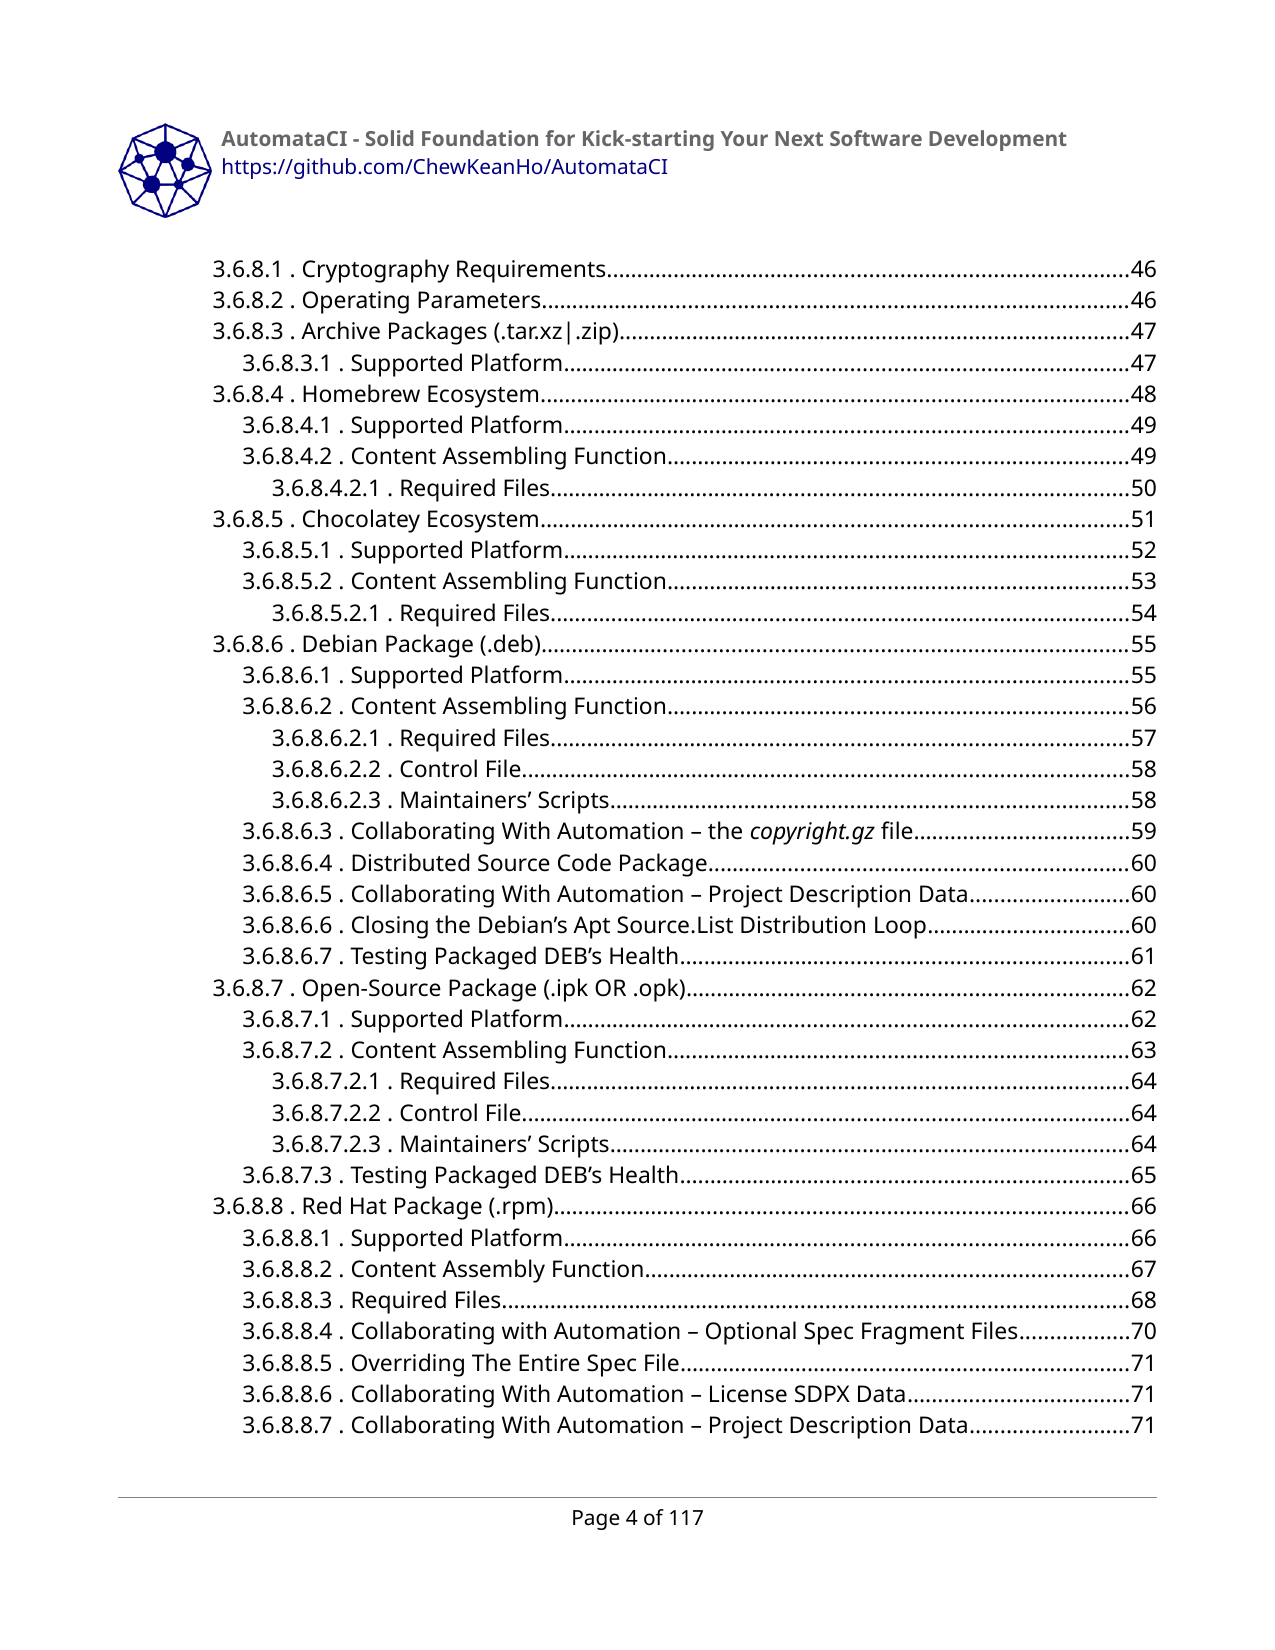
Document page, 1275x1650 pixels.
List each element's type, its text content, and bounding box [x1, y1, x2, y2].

text 3.6.8.4.2 . Content Assembling Function 49 [236, 440, 1157, 472]
text 3.6.8.5.2 . Content Assembling Function 53 [236, 565, 1157, 597]
text 3.6.8.7.2.2 . Control File 64 [266, 1097, 1157, 1128]
text 3.6.8.7.2.3 . Maintainers’ Scripts 64 [266, 1128, 1157, 1159]
text 3.6.8.5 . Chocolatey Ecosystem 51 [207, 503, 1157, 534]
text 3.6.8.6.2.2 . Control File 58 [266, 753, 1157, 784]
text 3.6.8.8.7 . Collaborating With Automation – Project Description Data 71 [236, 1409, 1157, 1440]
text 3.6.8.7.2 . Content Assembling Function 63 [236, 1034, 1157, 1065]
text 3.6.8.4.1 . Supported Platform 49 [236, 409, 1157, 440]
text 3.6.8.8.6 . Collaborating With Automation – License SDPX Data 71 [236, 1378, 1157, 1409]
text 3.6.8.3 . Archive Packages (.tar.xz|.zip) 47 [207, 315, 1157, 347]
text 3.6.8.6.2 . Content Assembling Function 56 [236, 690, 1157, 722]
text 3.6.8.2 . Operating Parameters 46 [207, 284, 1157, 315]
text 3.6.8.6 . Debian Package (.deb) 55 [207, 628, 1157, 659]
text 3.6.8.6.2.3 . Maintainers’ Scripts 58 [266, 784, 1157, 815]
text 3.6.8.7.2.1 . Required Files 64 [266, 1065, 1157, 1097]
text 3.6.8.6.6 . Closing the Debian’s Apt Source.List Distribution Loop 60 [236, 909, 1157, 940]
text 3.6.8.1 . Cryptography Requirements 46 [207, 253, 1157, 284]
text 3.6.8.8.2 . Content Assembly Function 67 [236, 1253, 1157, 1284]
text 3.6.8.8.3 . Required Files 68 [236, 1284, 1157, 1315]
text 3.6.8.7.1 . Supported Platform 62 [236, 1003, 1157, 1034]
picture [118, 123, 212, 218]
text 3.6.8.5.1 . Supported Platform 52 [236, 534, 1157, 565]
text 3.6.8.8 . Red Hat Package (.rpm) 66 [207, 1190, 1157, 1222]
text 3.6.8.6.7 . Testing Packaged DEB’s Health 61 [236, 940, 1157, 972]
text 3.6.8.6.3 . Collaborating With Automation – the copyright.gz file 59 [236, 815, 1157, 847]
text 3.6.8.8.1 . Supported Platform 66 [236, 1222, 1157, 1253]
text 3.6.8.8.5 . Overriding The Entire Spec File 71 [236, 1347, 1157, 1378]
text 3.6.8.7 . Open-Source Package (.ipk OR .opk) 62 [207, 972, 1157, 1003]
text 3.6.8.4.2.1 . Required Files 50 [266, 472, 1157, 503]
text 3.6.8.4 . Homebrew Ecosystem 48 [207, 378, 1157, 409]
text 3.6.8.6.4 . Distributed Source Code Package 60 [236, 847, 1157, 878]
text 3.6.8.5.2.1 . Required Files 54 [266, 597, 1157, 628]
text 3.6.8.8.4 . Collaborating with Automation – Optional Spec Fragment Files 70 [236, 1315, 1157, 1347]
text 3.6.8.3.1 . Supported Platform 47 [236, 347, 1157, 378]
text 3.6.8.6.1 . Supported Platform 55 [236, 659, 1157, 690]
text 3.6.8.6.2.1 . Required Files 57 [266, 722, 1157, 753]
text 3.6.8.6.5 . Collaborating With Automation – Project Description Data 60 [236, 878, 1157, 909]
text 3.6.8.7.3 . Testing Packaged DEB’s Health 65 [236, 1159, 1157, 1190]
